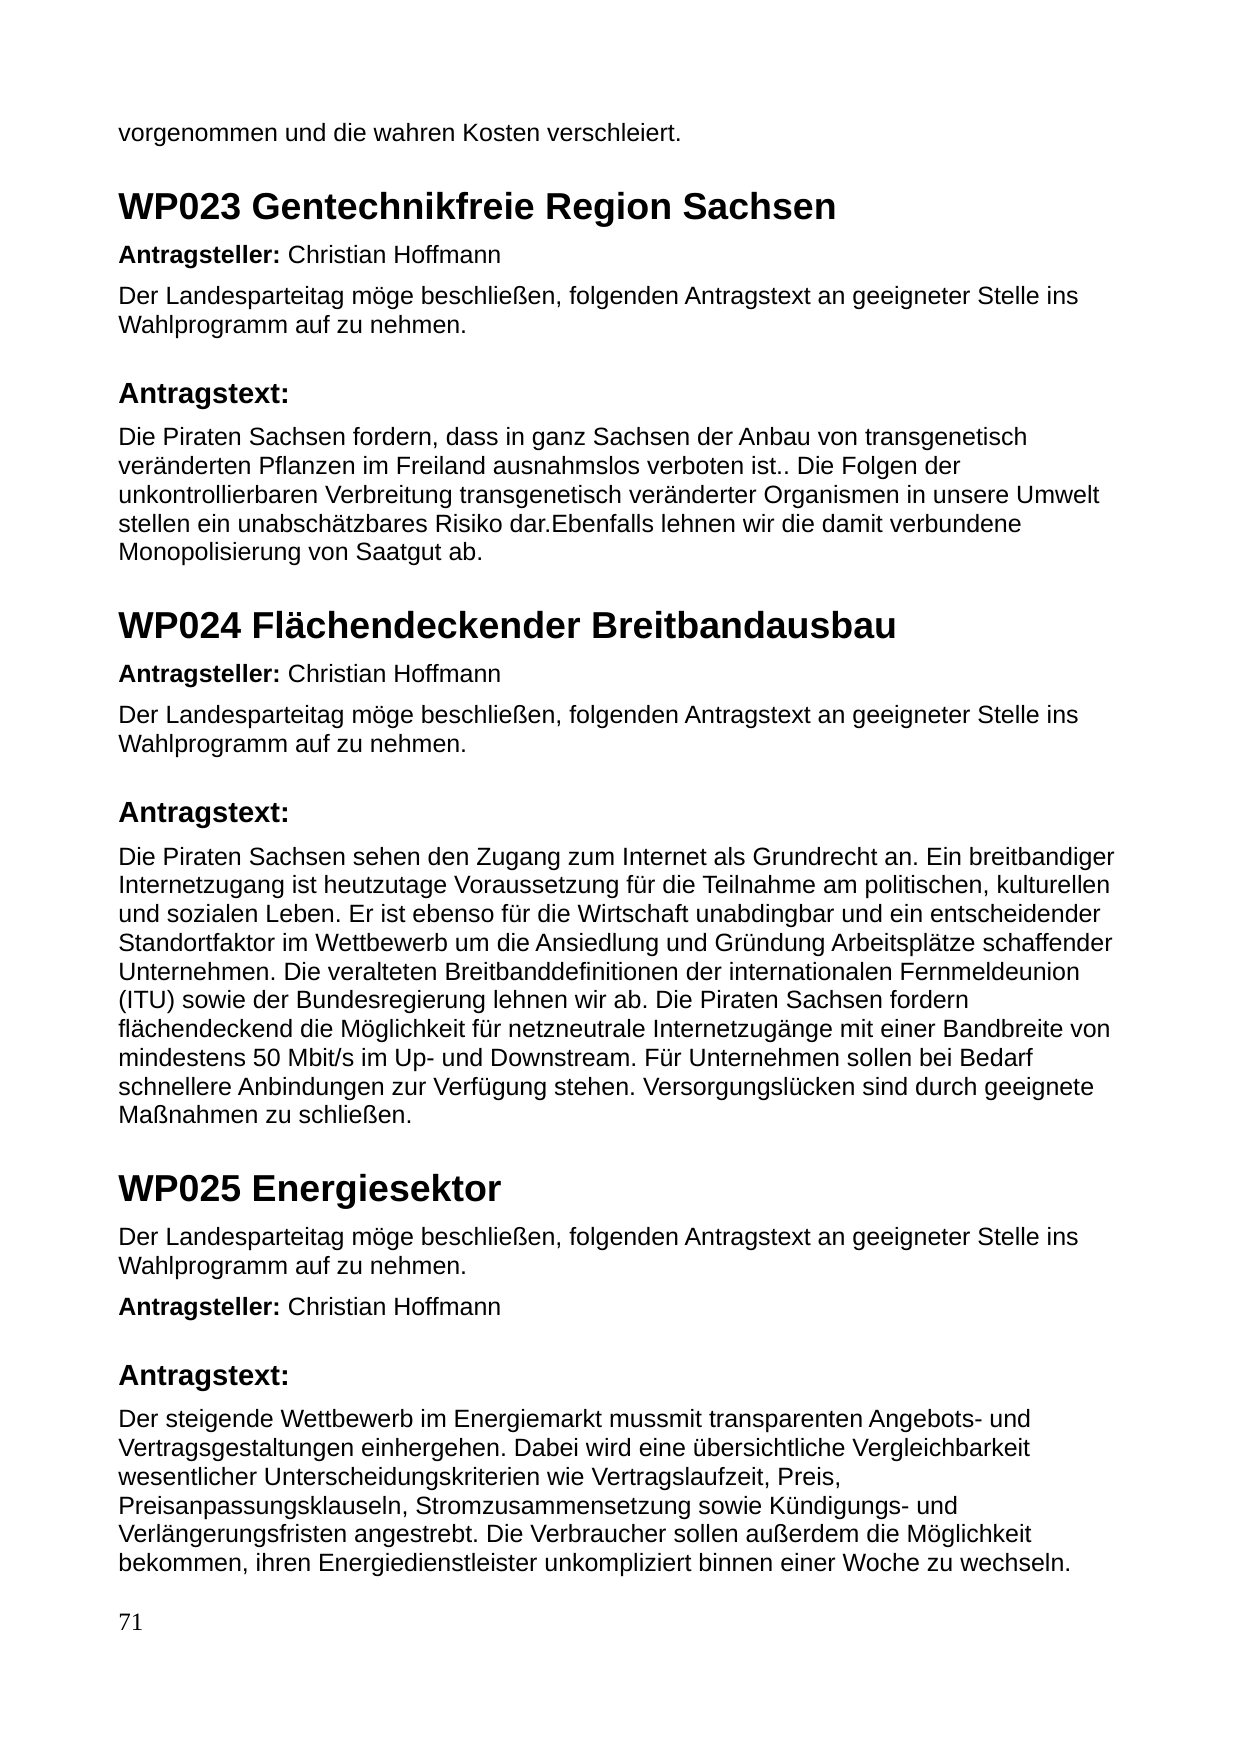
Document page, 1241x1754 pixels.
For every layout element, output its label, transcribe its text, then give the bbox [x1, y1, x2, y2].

text Der Landesparteitag möge beschließen, folgenden Antragstext an geeigneter Stelle ins Wahlprogramm auf zu nehmen. [118, 281, 1122, 339]
text Antragsteller: Christian Hoffmann [118, 240, 1122, 269]
text Der Landesparteitag möge beschließen, folgenden Antragstext an geeigneter Stelle ins Wahlprogramm auf zu nehmen. [118, 1222, 1122, 1279]
subtitle WP025 Energiesektor [118, 1166, 1122, 1209]
text Die Piraten Sachsen fordern, dass in ganz Sachsen der Anbau von transgenetisch veränderten Pflanzen im Freiland ausnahmslos verboten ist.. Die Folgen der unkontrollierbaren Verbreitung transgenetisch veränderter Organismen in unsere Umwelt stellen ein unabschätzbares Risiko dar.Ebenfalls lehnen wir die damit verbundene Monopolisierung von Saatgut ab. [118, 422, 1122, 566]
text Der steigende Wettbewerb im Energiemarkt mussmit transparenten Angebots- und Vertragsgestaltungen einhergehen. Dabei wird eine übersichtliche Vergleichbarkeit wesentlicher Unterscheidungskriterien wie Vertragslaufzeit, Preis, Preisanpassungsklauseln, Stromzusammensetzung sowie Kündigungs- und Verlängerungsfristen angestrebt. Die Verbraucher sollen außerdem die Möglichkeit bekommen, ihren Energiedienstleister unkompliziert binnen einer Woche zu wechseln. [118, 1404, 1122, 1577]
subtitle Antragstext: [118, 795, 1122, 829]
subtitle WP024 Flächendeckender Breitbandausbau [118, 603, 1122, 647]
text Antragsteller: Christian Hoffmann [118, 1292, 1122, 1321]
text Die Piraten Sachsen sehen den Zugang zum Internet als Grundrecht an. Ein breitbandiger Internetzugang ist heutzutage Voraussetzung für die Teilnahme am politischen, kulturellen und sozialen Leben. Er ist ebenso für die Wirtschaft unabdingbar und ein entscheidender Standortfaktor im Wettbewerb um die Ansiedlung und Gründung Arbeitsplätze schaffender Unternehmen. Die veralteten Breitbanddefinitionen der internationalen Fernmeldeunion (ITU) sowie der Bundesregierung lehnen wir ab. Die Piraten Sachsen fordern flächendeckend die Möglichkeit für netzneutrale Internetzugänge mit einer Bandbreite von mindestens 50 Mbit/s im Up- und Downstream. Für Unternehmen sollen bei Bedarf schnellere Anbindungen zur Verfügung stehen. Versorgungslücken sind durch geeignete Maßnahmen zu schließen. [118, 841, 1122, 1129]
subtitle WP023 Gentechnikfreie Region Sachsen [118, 184, 1122, 227]
subtitle Antragstext: [118, 1358, 1122, 1392]
subtitle Antragstext: [118, 376, 1122, 410]
text Antragsteller: Christian Hoffmann [118, 659, 1122, 688]
text vorgenommen und die wahren Kosten verschleiert. [118, 118, 1122, 147]
text Der Landesparteitag möge beschließen, folgenden Antragstext an geeigneter Stelle ins Wahlprogramm auf zu nehmen. [118, 700, 1122, 758]
